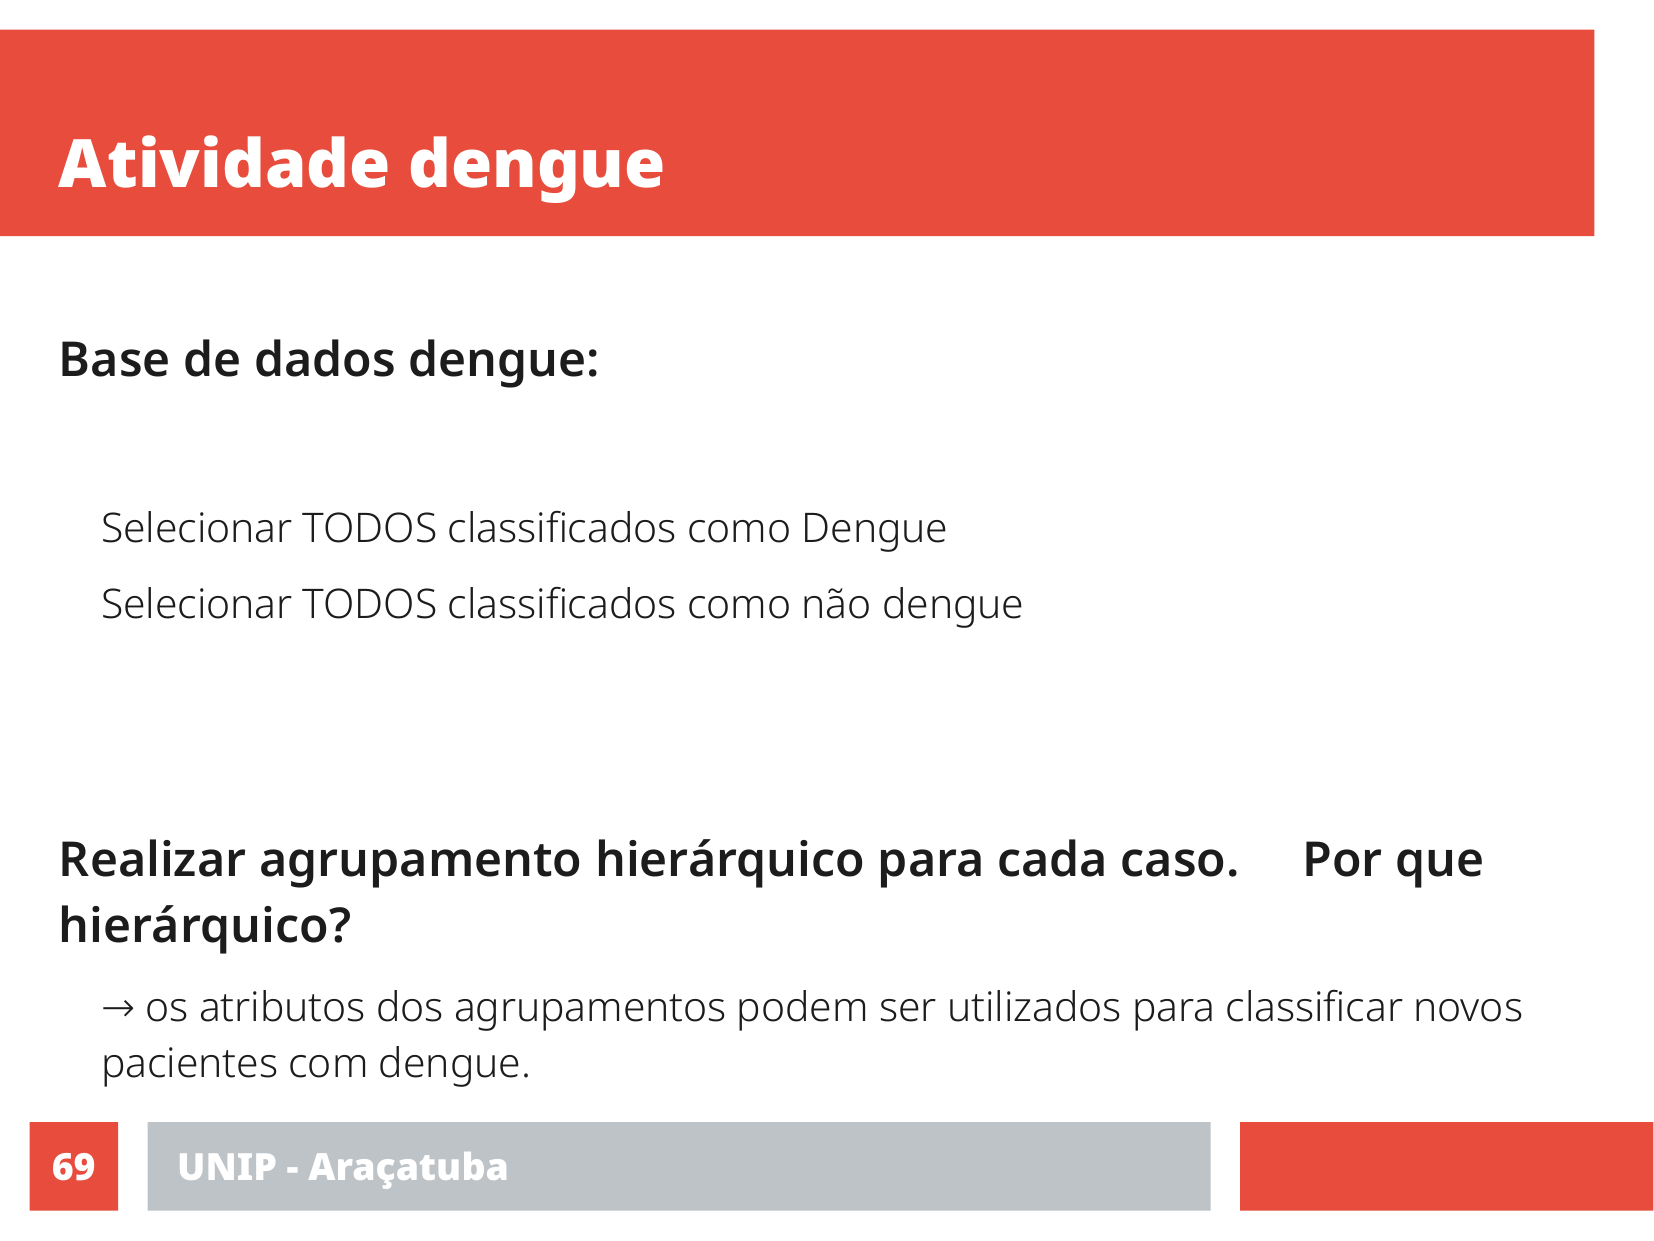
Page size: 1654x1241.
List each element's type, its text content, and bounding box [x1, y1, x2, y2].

list Base de dados dengue: Selecionar TODOS classificados como Dengue Selecionar TODOS classificados como não dengue Realizar agrupamento hierárquico para cada caso. Por que hierárquico? → os atributos dos agrupamentos podem ser utilizados para classificar novos pacientes com dengue. [59, 324, 1565, 1093]
title Atividade dengue [59, 59, 1595, 207]
